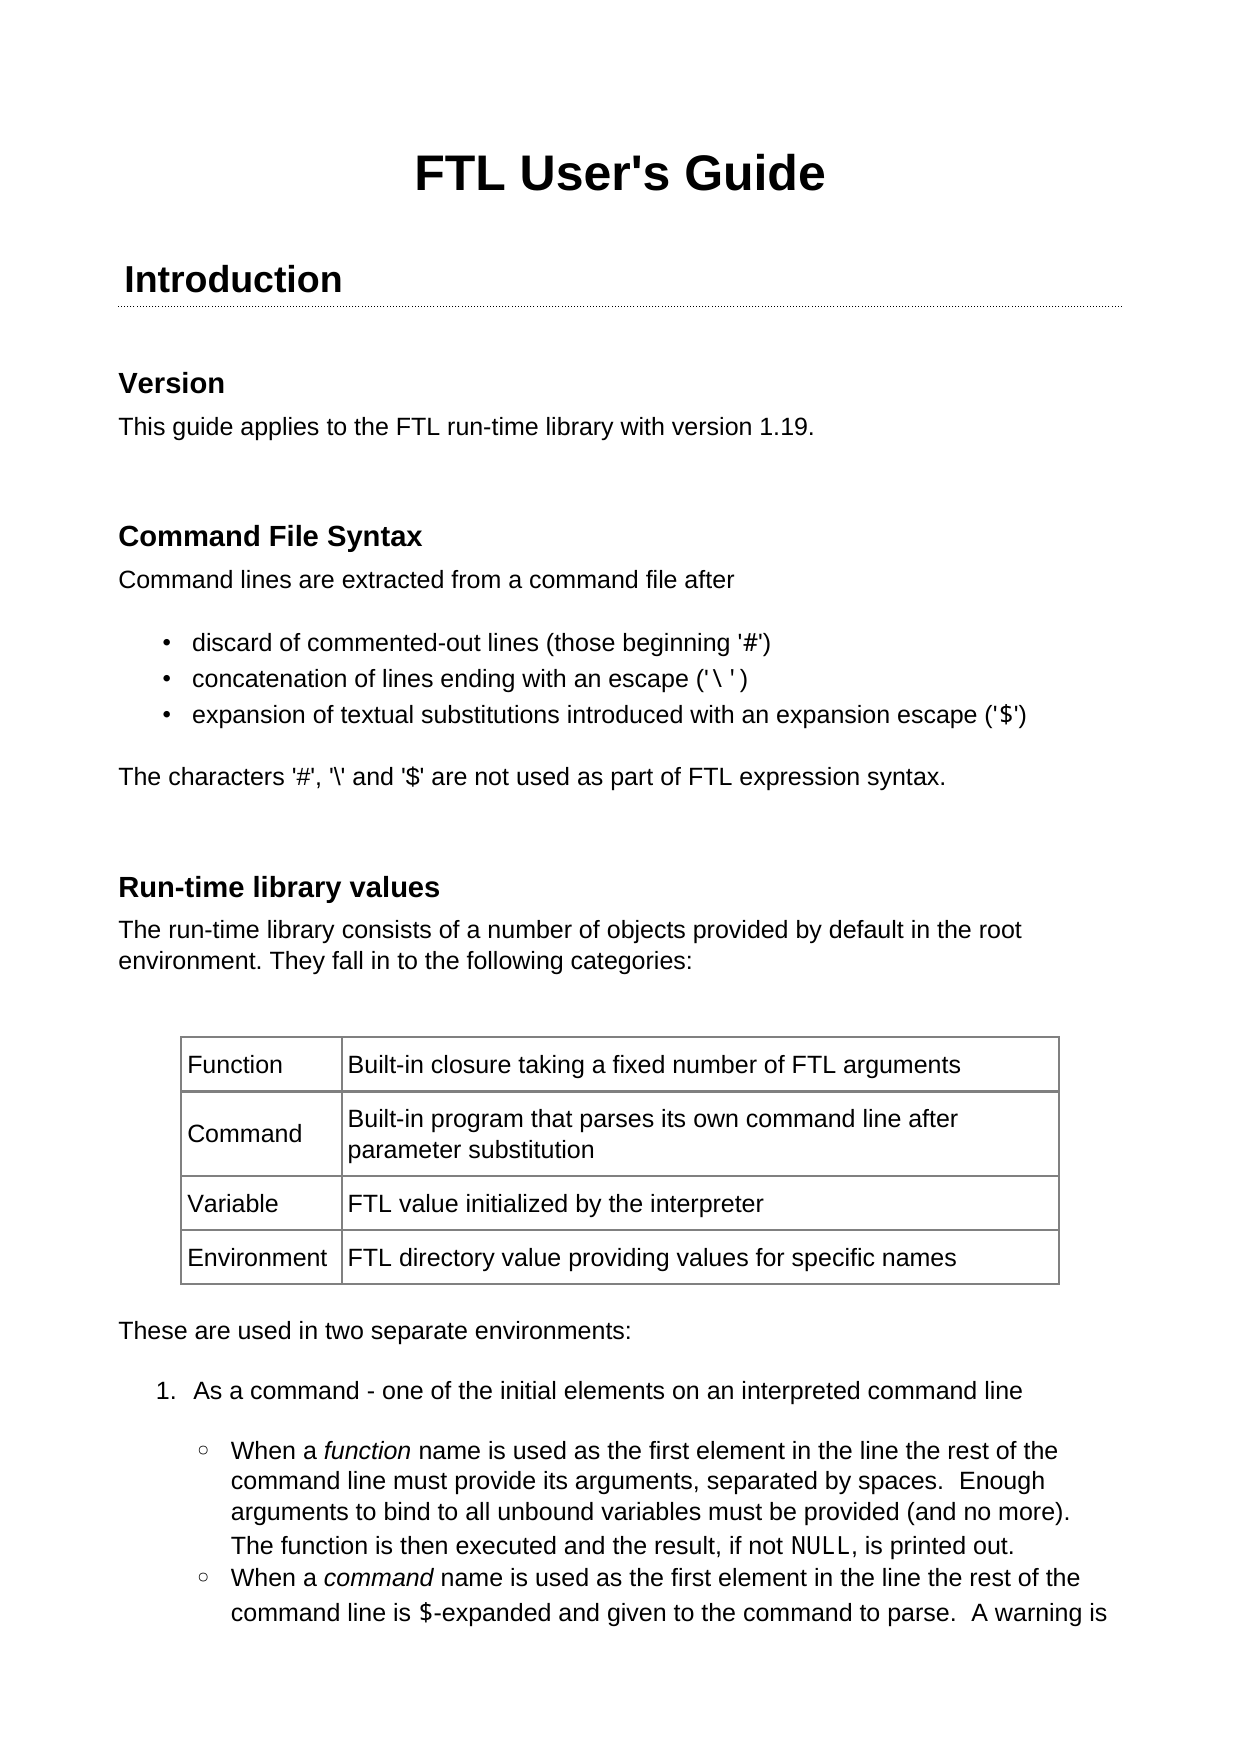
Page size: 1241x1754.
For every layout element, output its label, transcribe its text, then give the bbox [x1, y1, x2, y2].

text These are used in two separate environments: [118, 1285, 1122, 1344]
subtitle FTL User's Guide [118, 143, 1122, 201]
table_cell Variable [182, 1177, 341, 1229]
list When a function name is used as the first element in the line the rest of the command line must provide its arguments, separated by spaces. Enough arguments to bind to all unbound variables must be provided (and no more). The function is then executed and the result, if not NULL, is printed out. [193, 1436, 1122, 1561]
subtitle Introduction [118, 251, 1122, 306]
table_cell FTL directory value providing values for specific names [343, 1231, 1058, 1283]
text Command lines are extracted from a command file after [118, 565, 1122, 594]
list When a command name is used as the first element in the line the rest of the command line is $-expanded and given to the command to parse. A warning is [193, 1563, 1122, 1628]
table_cell FTL value initialized by the interpreter [343, 1177, 1058, 1229]
table_header Function [182, 1038, 341, 1090]
text This guide applies to the FTL run-time library with version 1.19. [118, 412, 1122, 441]
text The characters '#', '\' and '$' are not used as part of FTL expression syntax. [118, 762, 1122, 791]
subtitle Run-time library values [118, 869, 1122, 903]
table_header Built-in closure taking a fixed number of FTL arguments [343, 1038, 1058, 1090]
list expansion of textual substitutions introduced with an expansion escape ('$') [162, 697, 1122, 731]
subtitle Command File Syntax [118, 519, 1122, 552]
subtitle Version [118, 366, 1122, 399]
list concatenation of lines ending with an escape ('\') [162, 661, 1122, 695]
list As a command - one of the initial elements on an interpreted command line [156, 1376, 1122, 1404]
table_cell Built-in program that parses its own command line after parameter substitution [343, 1093, 1058, 1175]
list discard of commented-out lines (those beginning '#') [162, 625, 1122, 659]
table_cell Environment [182, 1231, 341, 1283]
table_cell Command [182, 1093, 341, 1175]
text The run-time library consists of a number of objects provided by default in the root environment. They fall in to the following categories: [118, 916, 1122, 1005]
